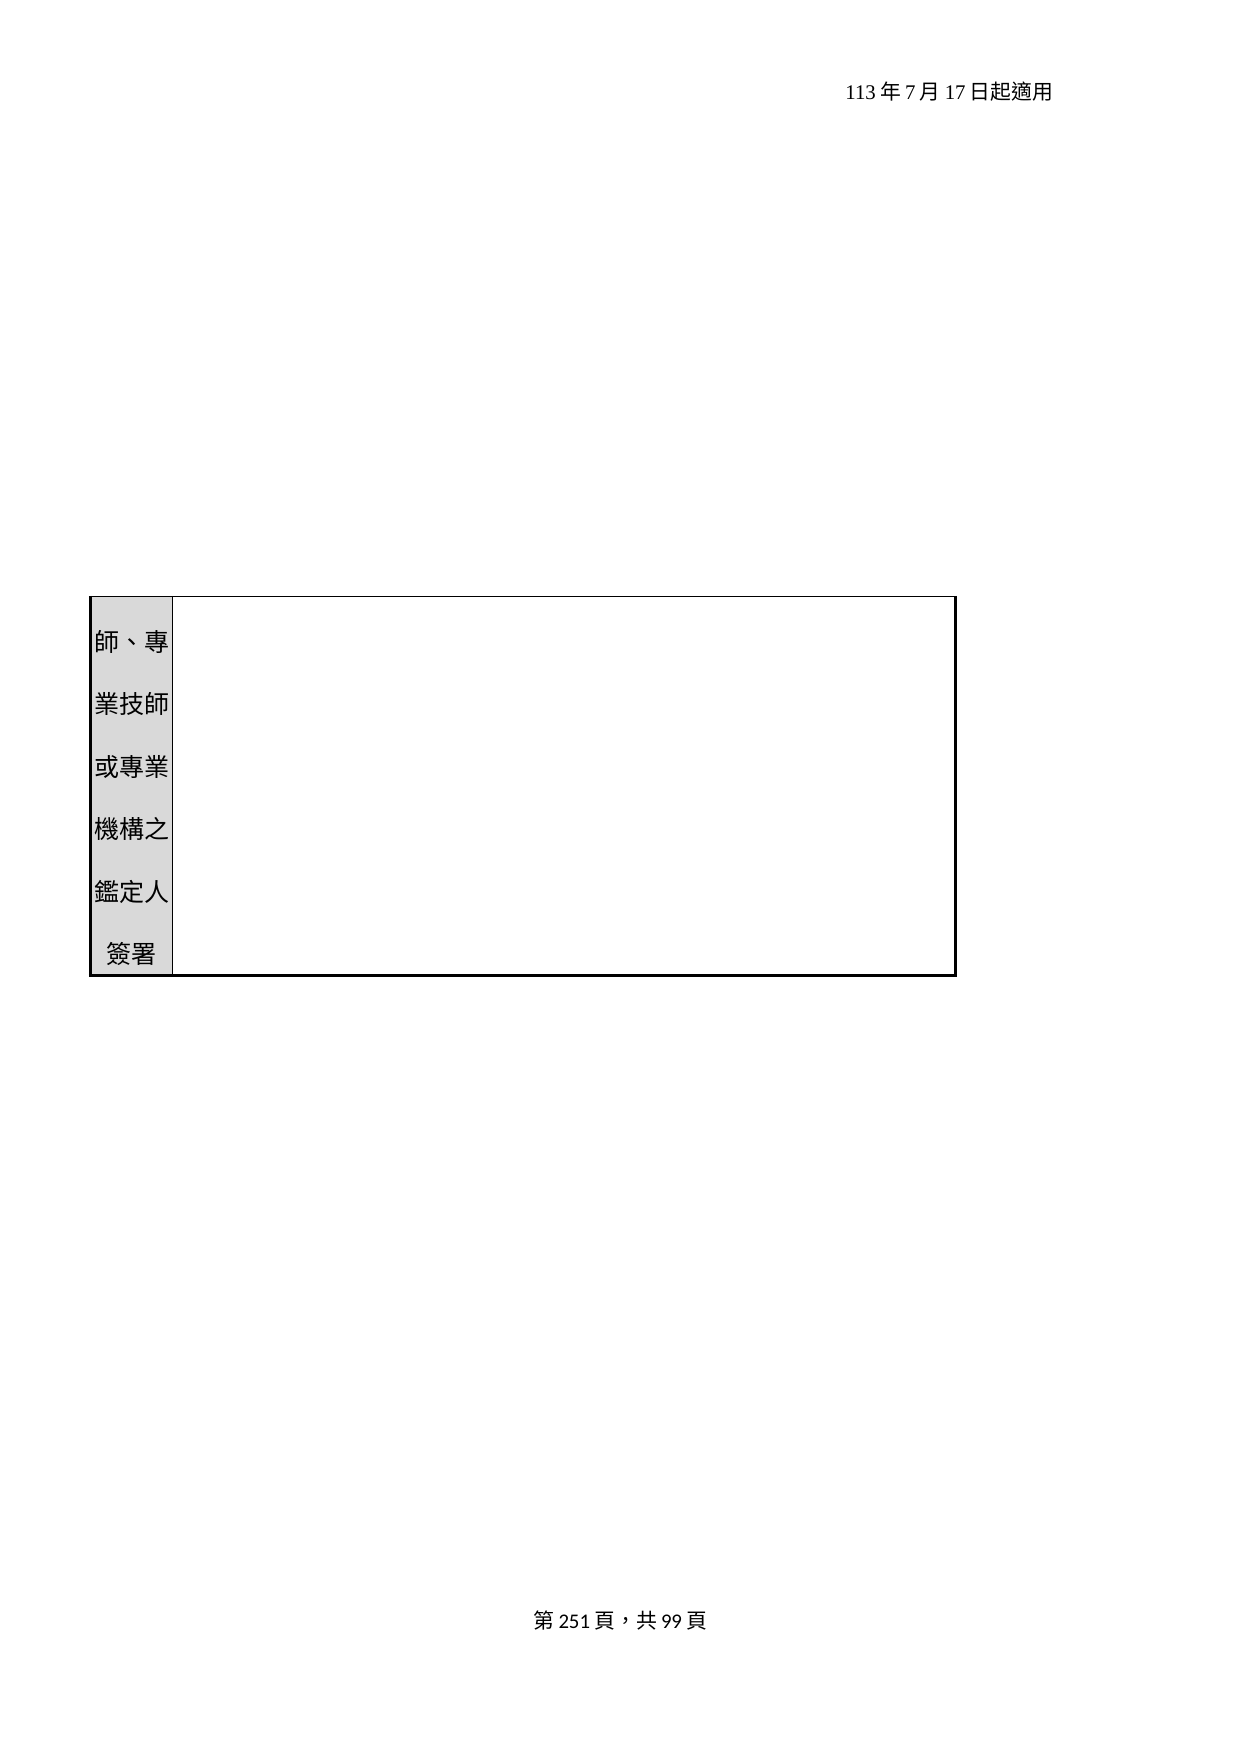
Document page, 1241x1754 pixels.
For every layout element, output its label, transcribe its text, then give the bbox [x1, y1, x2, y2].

table_cell [173, 597, 954, 974]
table_cell 師、專業技師或專業機構之鑑定人簽署 [92, 597, 172, 974]
